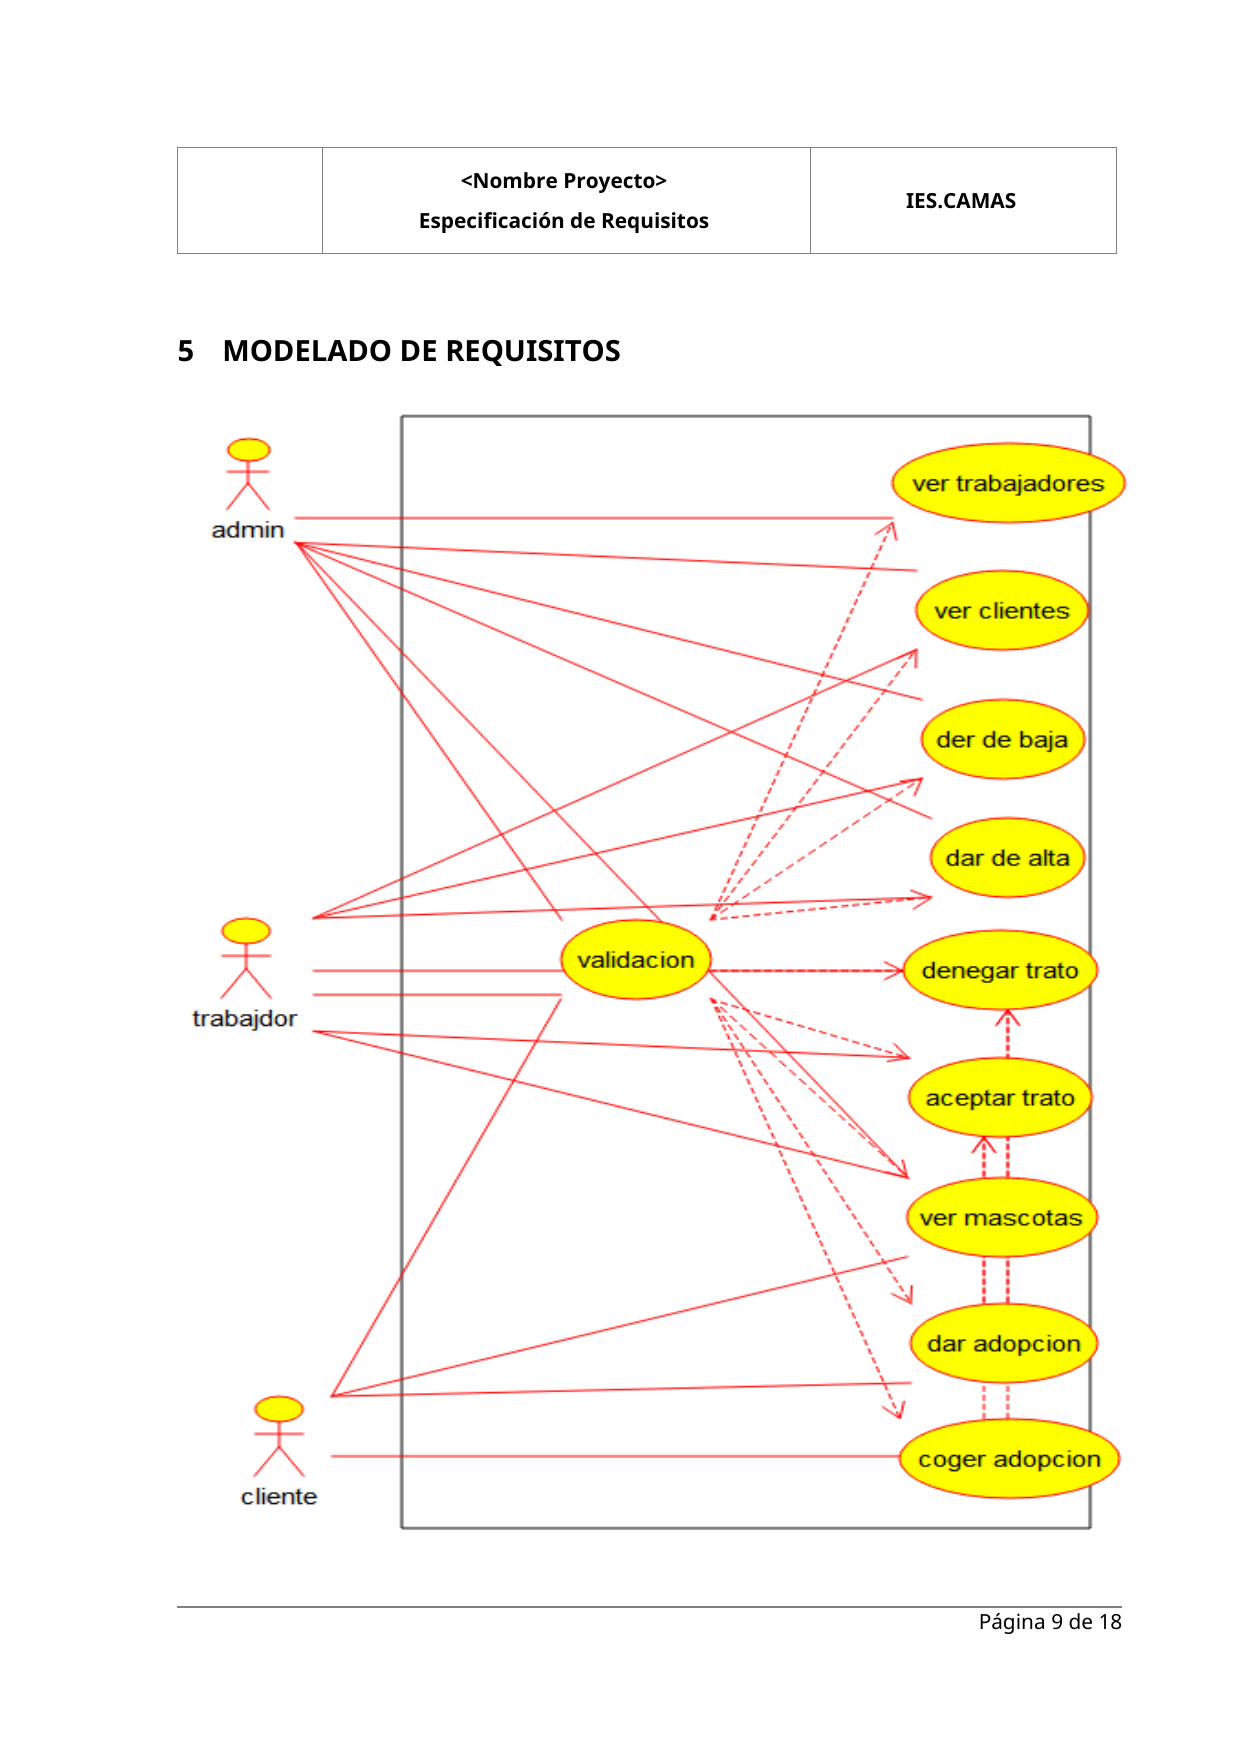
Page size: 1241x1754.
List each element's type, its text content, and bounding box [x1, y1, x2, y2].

subtitle MODELADO DE REQUISITOS [177, 330, 1122, 370]
picture [177, 382, 1151, 1575]
